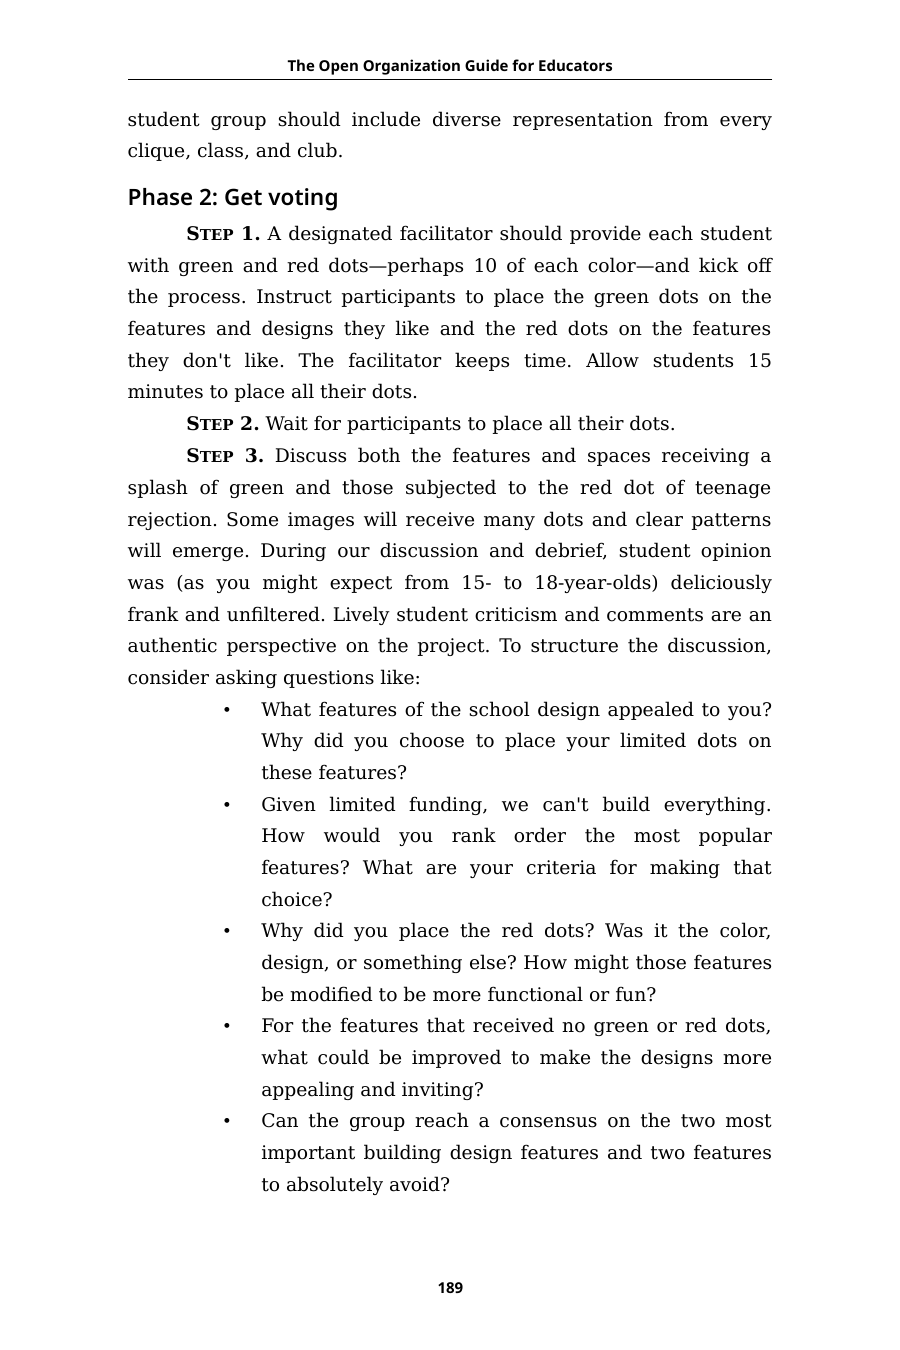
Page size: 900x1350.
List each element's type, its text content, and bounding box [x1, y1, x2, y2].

text Step 3. Discuss both the features and spaces receiving a splash of green and those subjected to the red dot of teenage rejection. Some images will receive many dots and clear patterns will emerge. During our discussion and debrief, student opinion was (as you might expect from 15- to 18-year-olds) deliciously frank and unfiltered. Lively student criticism and comments are an authentic perspective on the project. To structure the discussion, consider asking questions like: [127, 445, 772, 689]
list Can the group reach a consensus on the two most important building design features and two features to absolutely avoid? [223, 1110, 772, 1196]
list Why did you place the red dots? Was it the color, design, or something else? How might those features be modified to be more functional or fun? [223, 920, 772, 1006]
list What features of the school design appealed to you? Why did you choose to place your limited dots on these features? [223, 699, 772, 784]
text Step 1. A designated facilitator should provide each student with green and red dots—perhaps 10 of each color—and kick off the process. Instruct participants to place the green dots on the features and designs they like and the red dots on the features they don't like. The facilitator keeps time. Allow students 15 minutes to place all their dots. [127, 223, 772, 403]
list Given limited funding, we can't build everything. How would you rank order the most popular features? What are your criteria for making that choice? [223, 794, 772, 911]
text Step 2. Wait for participants to place all their dots. [127, 413, 772, 435]
text student group should include diverse representation from every clique, class, and club. [127, 109, 772, 162]
list For the features that received no green or red dots, what could be improved to make the designs more appealing and inviting? [223, 1015, 772, 1101]
subtitle Phase 2: Get voting [127, 184, 772, 211]
